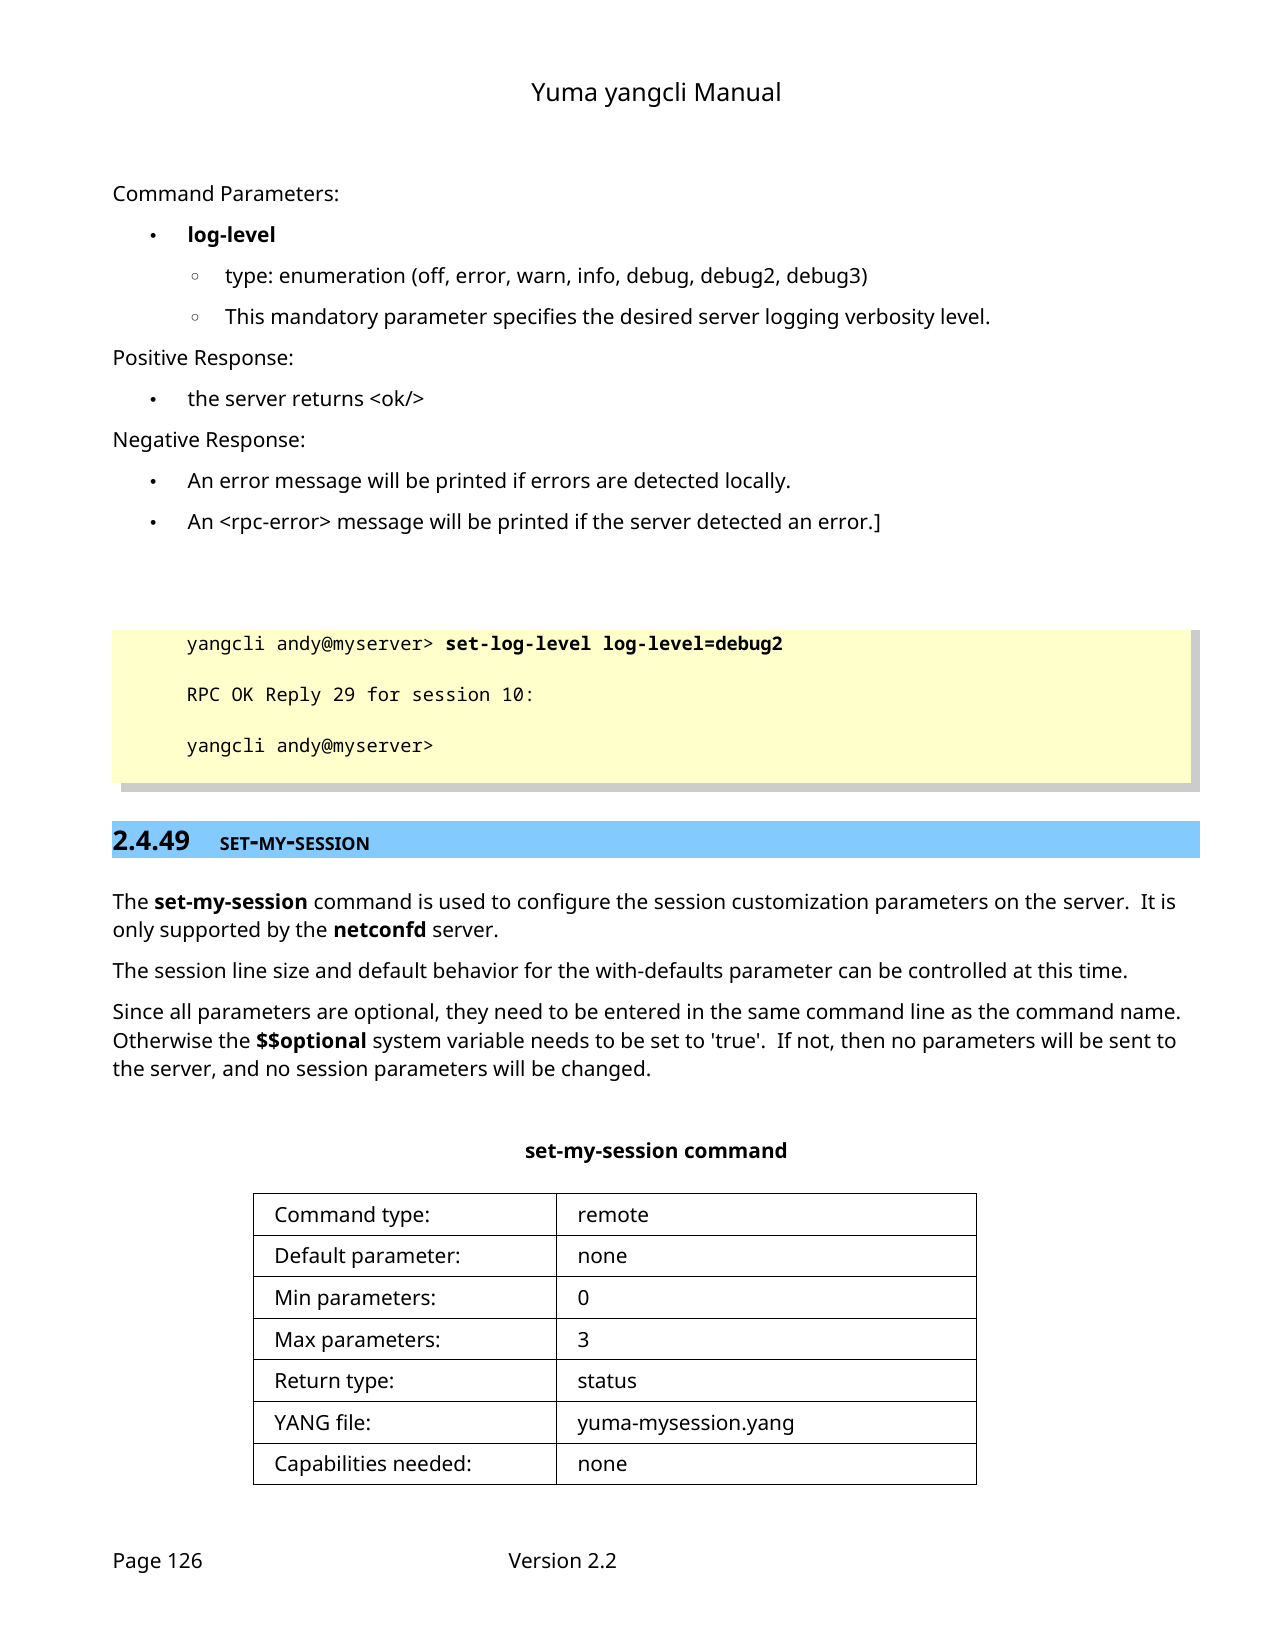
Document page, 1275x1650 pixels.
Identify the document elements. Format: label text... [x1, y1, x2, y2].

list An <rpc-error> message will be printed if the server detected an error.] [150, 507, 1200, 535]
subtitle set-my-session [112, 821, 1200, 858]
table_cell Max parameters: [254, 1319, 556, 1359]
text Positive Response: [112, 343, 1200, 372]
table_cell none [557, 1444, 976, 1484]
text RPC OK Reply 29 for session 10: [112, 681, 1191, 706]
table_cell yuma-mysession.yang [557, 1402, 976, 1442]
subtitle set-my-session command [127, 1136, 1185, 1164]
table_cell Min parameters: [254, 1277, 556, 1318]
table_cell status [557, 1360, 976, 1401]
table_cell YANG file: [254, 1402, 556, 1442]
list This mandatory parameter specifies the desired server logging verbosity level. [187, 302, 1200, 331]
table_cell none [557, 1236, 976, 1276]
table_header Command type: [254, 1194, 556, 1234]
text Command Parameters: [112, 179, 1200, 208]
table_cell 3 [557, 1319, 976, 1359]
list the server returns <ok/> [150, 384, 1200, 413]
table_cell Capabilities needed: [254, 1444, 556, 1484]
text The set-my-session command is used to configure the session customization parameters on the server. It is only supported by the netconfd server. [112, 887, 1200, 944]
text Since all parameters are optional, they need to be entered in the same command line as the command name. Otherwise the $$optional system variable needs to be set to 'true'. If not, then no parameters will be sent to the server, and no session parameters will be changed. [112, 997, 1200, 1083]
list An error message will be printed if errors are detected locally. [150, 466, 1200, 494]
table_cell Default parameter: [254, 1236, 556, 1276]
text Negative Response: [112, 425, 1200, 453]
table_header remote [557, 1194, 976, 1234]
table_cell Return type: [254, 1360, 556, 1401]
text yangcli andy@myserver> [112, 732, 1191, 757]
table_cell 0 [557, 1277, 976, 1318]
list type: enumeration (off, error, warn, info, debug, debug2, debug3) [187, 261, 1200, 290]
list log-level [150, 220, 1200, 249]
text The session line size and default behavior for the with-defaults parameter can be controlled at this time. [112, 956, 1200, 985]
text yangcli andy@myserver> set-log-level log-level=debug2 [112, 630, 1191, 655]
